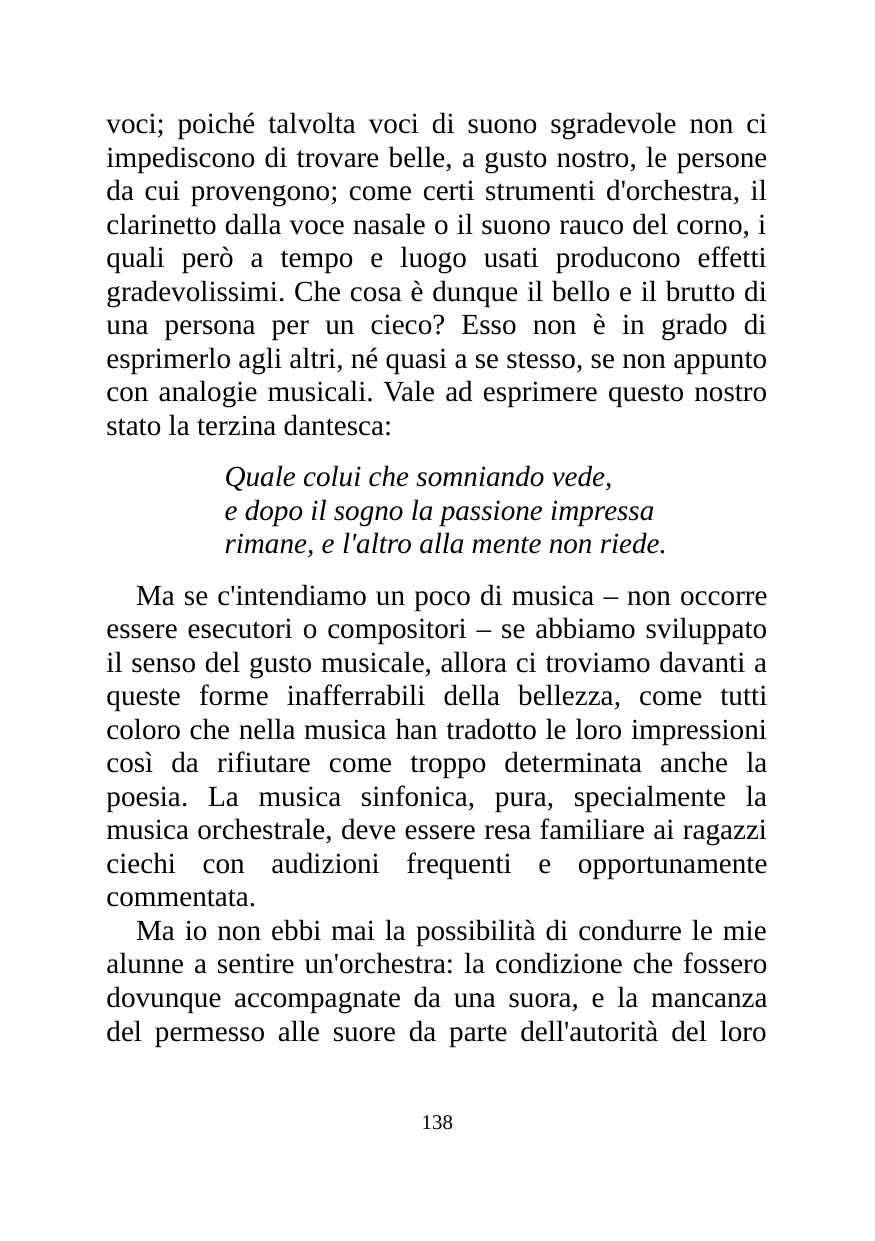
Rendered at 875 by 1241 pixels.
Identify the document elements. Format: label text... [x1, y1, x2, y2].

text Ma se c'intendiamo un poco di musica – non occorre essere esecutori o compositori – se abbiamo sviluppato il senso del gusto musicale, allora ci troviamo davanti a queste forme inafferrabili della bellezza, come tutti coloro che nella musica han tradotto le loro impressioni così da rifiutare come troppo determinata anche la poesia. La musica sinfonica, pura, specialmente la musica orchestrale, deve essere resa familiare ai ragazzi ciechi con audizioni frequenti e opportunamente commentata. [106, 578, 768, 913]
text Quale colui che somniando vede, e dopo il sogno la passione impressa rimane, e l'altro alla mente non riede. [224, 459, 768, 560]
text Ma io non ebbi mai la possibilità di condurre le mie alunne a sentire un'orchestra: la condizione che fossero dovunque accompagnate da una suora, e la mancanza del permesso alle suore da parte dell'autorità del loro [106, 913, 768, 1047]
text voci; poiché talvolta voci di suono sgradevole non ci impediscono di trovare belle, a gusto nostro, le persone da cui provengono; come certi strumenti d'orchestra, il clarinetto dalla voce nasale o il suono rauco del corno, i quali però a tempo e luogo usati producono effetti gradevolissimi. Che cosa è dunque il bello e il brutto di una persona per un cieco? Esso non è in grado di esprimerlo agli altri, né quasi a se stesso, se non appunto con analogie musicali. Vale ad esprimere questo nostro stato la terzina dantesca: [106, 106, 768, 442]
